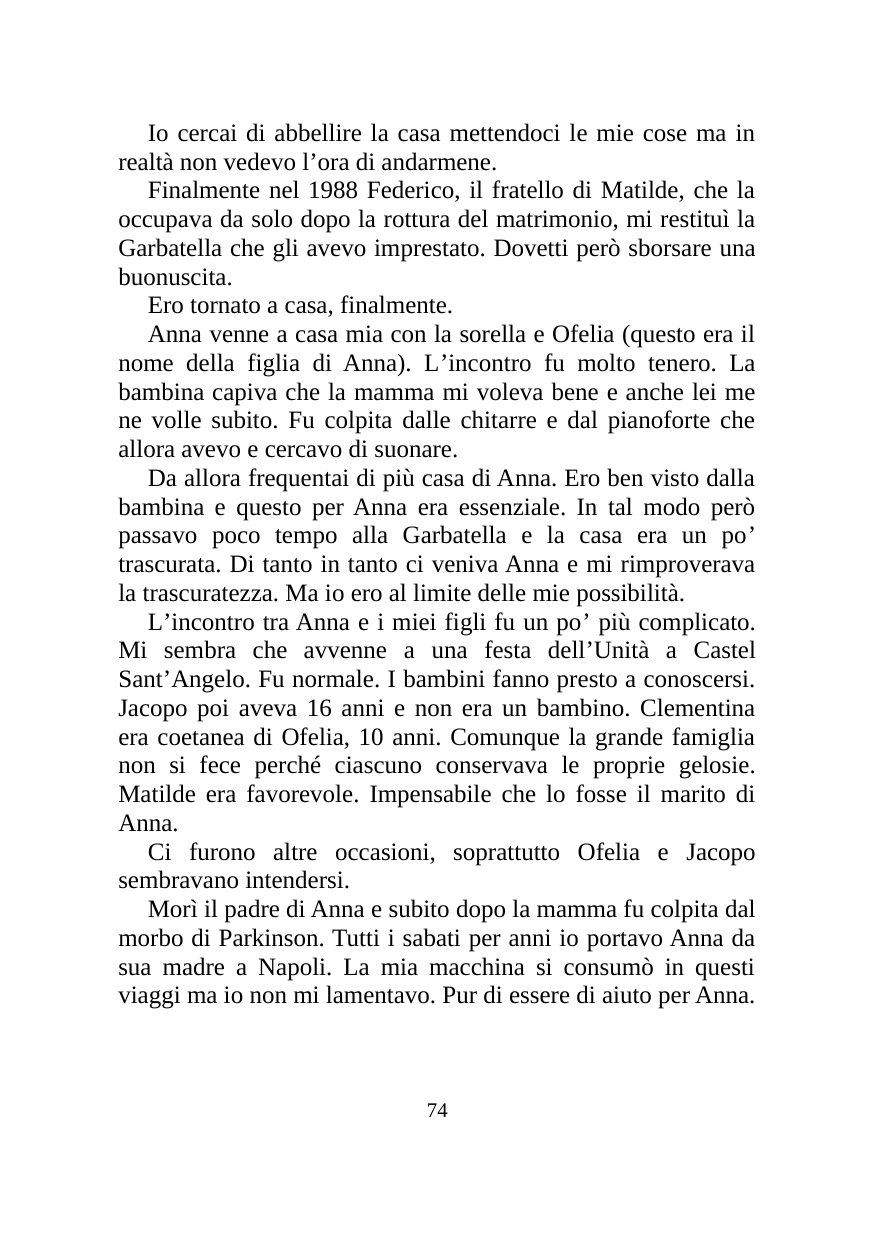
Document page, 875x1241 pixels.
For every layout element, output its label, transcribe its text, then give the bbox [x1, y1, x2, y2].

text Da allora frequentai di più casa di Anna. Ero ben visto dalla bambina e questo per Anna era essenziale. In tal modo però passavo poco tempo alla Garbatella e la casa era un po’ trascurata. Di tanto in tanto ci veniva Anna e mi rimproverava la trascuratezza. Ma io ero al limite delle mie possibilità. [118, 463, 756, 607]
text Anna venne a casa mia con la sorella e Ofelia (questo era il nome della figlia di Anna). L’incontro fu molto tenero. La bambina capiva che la mamma mi voleva bene e anche lei me ne volle subito. Fu colpita dalle chitarre e dal pianoforte che allora avevo e cercavo di suonare. [118, 319, 756, 463]
text Finalmente nel 1988 Federico, il fratello di Matilde, che la occupava da solo dopo la rottura del matrimonio, mi restituì la Garbatella che gli avevo imprestato. Dovetti però sborsare una buonuscita. [118, 176, 756, 291]
text Ci furono altre occasioni, soprattutto Ofelia e Jacopo sembravano intendersi. [118, 837, 756, 894]
text Ero tornato a casa, finalmente. [118, 291, 756, 319]
text Morì il padre di Anna e subito dopo la mamma fu colpita dal morbo di Parkinson. Tutti i sabati per anni io portavo Anna da sua madre a Napoli. La mia macchina si consumò in questi viaggi ma io non mi lamentavo. Pur di essere di aiuto per Anna. [118, 894, 756, 1009]
text Io cercai di abbellire la casa mettendoci le mie cose ma in realtà non vedevo l’ora di andarmene. [118, 118, 756, 176]
text L’incontro tra Anna e i miei figli fu un po’ più complicato. Mi sembra che avvenne a una festa dell’Unità a Castel Sant’Angelo. Fu normale. I bambini fanno presto a conoscersi. Jacopo poi aveva 16 anni e non era un bambino. Clementina era coetanea di Ofelia, 10 anni. Comunque la grande famiglia non si fece perché ciascuno conservava le proprie gelosie. Matilde era favorevole. Impensabile che lo fosse il marito di Anna. [118, 607, 756, 837]
